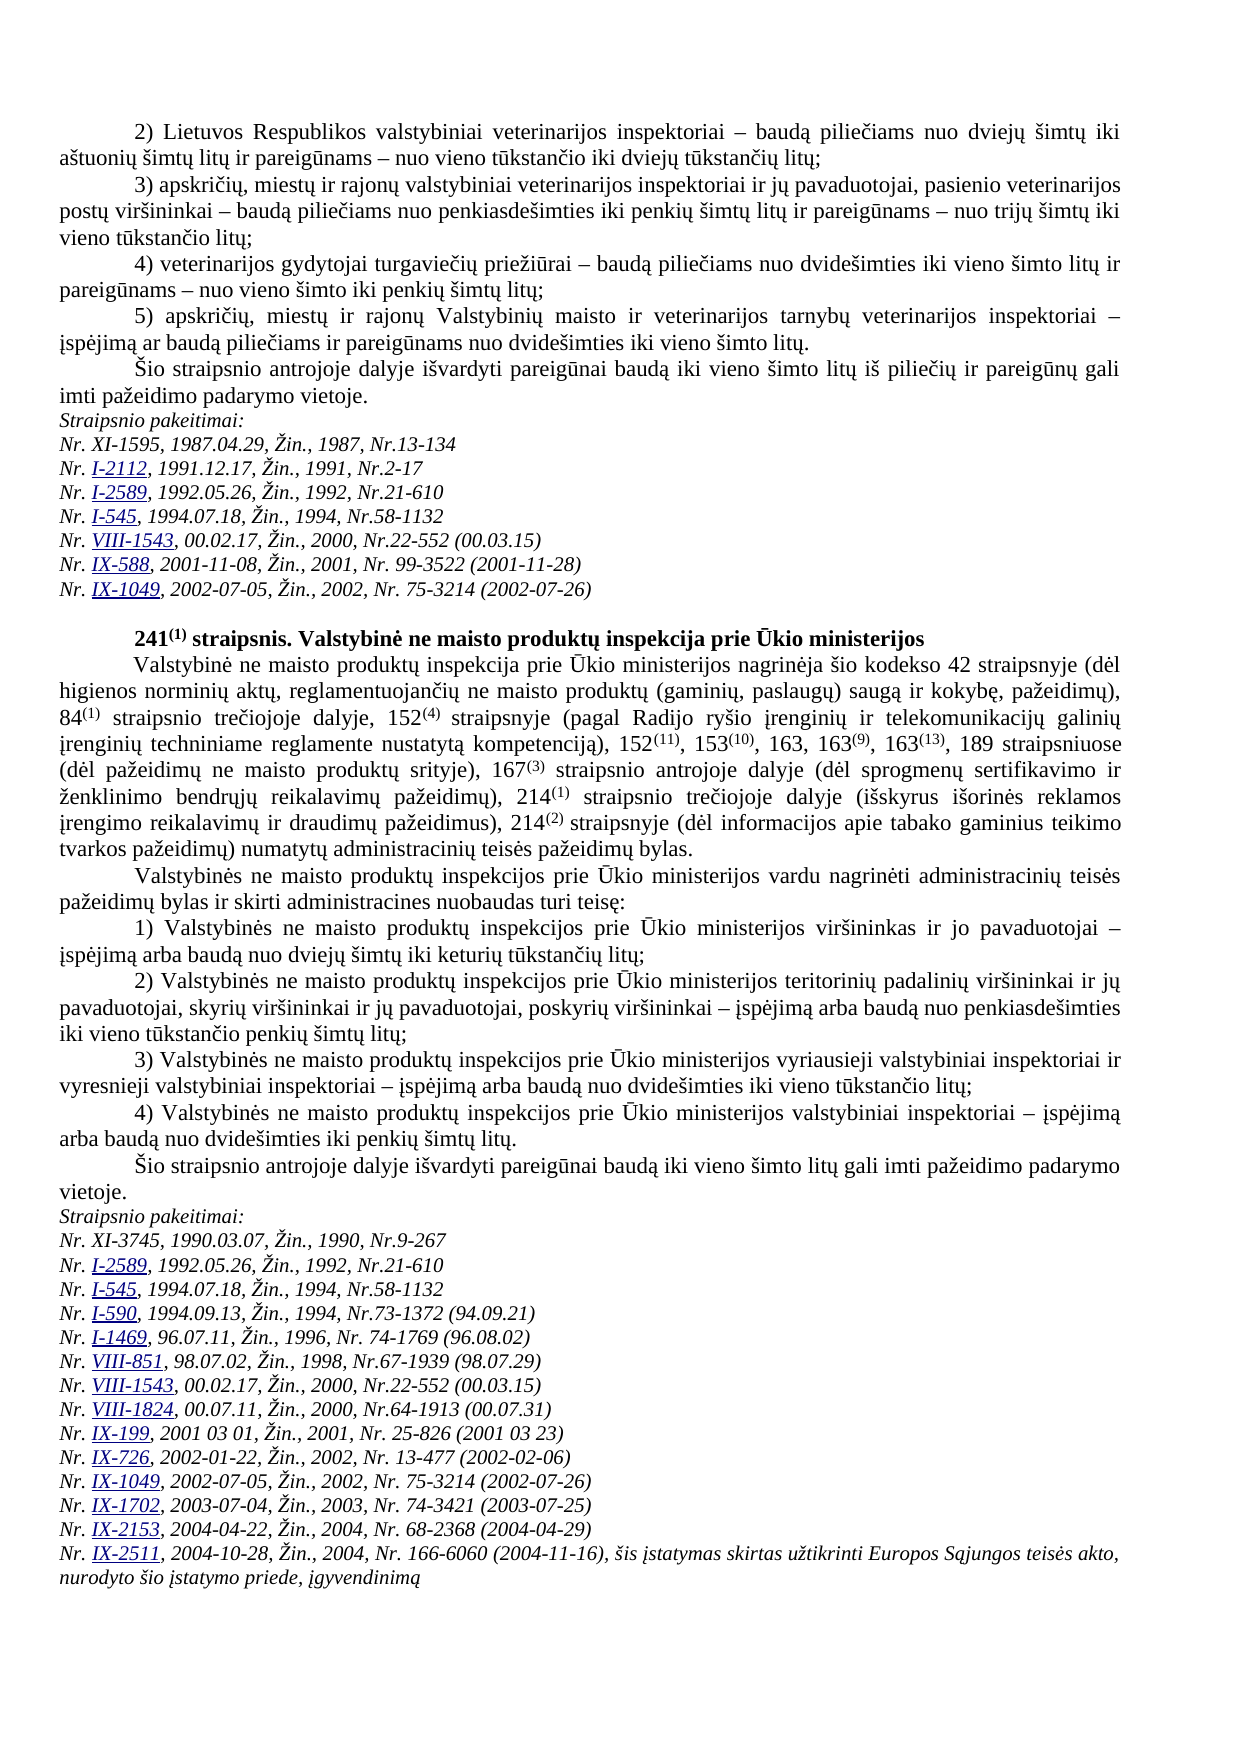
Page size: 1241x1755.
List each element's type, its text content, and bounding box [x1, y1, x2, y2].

text Nr. IX-2511, 2004-10-28, Žin., 2004, Nr. 166-6060 (2004-11-16), šis įstatymas skirtas užtikrinti Europos Sąjungos teisės akto, nurodyto šio įstatymo priede, įgyvendinimą [59, 1541, 1122, 1589]
text Nr. IX-588, 2001-11-08, Žin., 2001, Nr. 99-3522 (2001-11-28) [59, 552, 1122, 576]
text Nr. I-590, 1994.09.13, Žin., 1994, Nr.73-1372 (94.09.21) [59, 1301, 1122, 1325]
text Nr. IX-1049, 2002-07-05, Žin., 2002, Nr. 75-3214 (2002-07-26) [59, 1469, 1122, 1493]
text Nr. XI-3745, 1990.03.07, Žin., 1990, Nr.9-267 [59, 1228, 1122, 1252]
text Nr. I-2589, 1992.05.26, Žin., 1992, Nr.21-610 [59, 480, 1122, 504]
text Nr. IX-199, 2001 03 01, Žin., 2001, Nr. 25-826 (2001 03 23) [59, 1421, 1122, 1445]
text Šio straipsnio antrojoje dalyje išvardyti pareigūnai baudą iki vieno šimto litų gali imti pažeidimo padarymo vietoje. [59, 1152, 1122, 1204]
text Valstybinės ne maisto produktų inspekcijos prie Ūkio ministerijos vardu nagrinėti administracinių teisės pažeidimų bylas ir skirti administracines nuobaudas turi teisę: [59, 862, 1122, 914]
text Nr. I-2112, 1991.12.17, Žin., 1991, Nr.2-17 [59, 456, 1122, 480]
text 241(1) straipsnis. Valstybinė ne maisto produktų inspekcija prie Ūkio ministerijos [134, 624, 1122, 651]
text Nr. I-545, 1994.07.18, Žin., 1994, Nr.58-1132 [59, 504, 1122, 528]
text 5) apskričių, miestų ir rajonų Valstybinių maisto ir veterinarijos tarnybų veterinarijos inspektoriai – įspėjimą ar baudą piliečiams ir pareigūnams nuo dvidešimties iki vieno šimto litų. [59, 303, 1122, 355]
text Nr. I-1469, 96.07.11, Žin., 1996, Nr. 74-1769 (96.08.02) [59, 1325, 1122, 1349]
text Nr. VIII-851, 98.07.02, Žin., 1998, Nr.67-1939 (98.07.29) [59, 1349, 1122, 1373]
text Nr. IX-1049, 2002-07-05, Žin., 2002, Nr. 75-3214 (2002-07-26) [59, 576, 1122, 601]
text Straipsnio pakeitimai: [59, 408, 1122, 432]
text Nr. VIII-1543, 00.02.17, Žin., 2000, Nr.22-552 (00.03.15) [59, 1373, 1122, 1397]
text Nr. IX-726, 2002-01-22, Žin., 2002, Nr. 13-477 (2002-02-06) [59, 1445, 1122, 1469]
text Straipsnio pakeitimai: [59, 1204, 1122, 1228]
text Nr. I-2589, 1992.05.26, Žin., 1992, Nr.21-610 [59, 1252, 1122, 1277]
text 3) apskričių, miestų ir rajonų valstybiniai veterinarijos inspektoriai ir jų pavaduotojai, pasienio veterinarijos postų viršininkai – baudą piliečiams nuo penkiasdešimties iki penkių šimtų litų ir pareigūnams – nuo trijų šimtų iki vieno tūkstančio litų; [59, 171, 1122, 250]
text 4) Valstybinės ne maisto produktų inspekcijos prie Ūkio ministerijos valstybiniai inspektoriai – įspėjimą arba baudą nuo dvidešimties iki penkių šimtų litų. [59, 1099, 1122, 1152]
text Nr. IX-1702, 2003-07-04, Žin., 2003, Nr. 74-3421 (2003-07-25) [59, 1493, 1122, 1517]
text 3) Valstybinės ne maisto produktų inspekcijos prie Ūkio ministerijos vyriausieji valstybiniai inspektoriai ir vyresnieji valstybiniai inspektoriai – įspėjimą arba baudą nuo dvidešimties iki vieno tūkstančio litų; [59, 1046, 1122, 1099]
text Nr. VIII-1824, 00.07.11, Žin., 2000, Nr.64-1913 (00.07.31) [59, 1397, 1122, 1421]
text 2) Valstybinės ne maisto produktų inspekcijos prie Ūkio ministerijos teritorinių padalinių viršininkai ir jų pavaduotojai, skyrių viršininkai ir jų pavaduotojai, poskyrių viršininkai – įspėjimą arba baudą nuo penkiasdešimties iki vieno tūkstančio penkių šimtų litų; [59, 967, 1122, 1046]
text 4) veterinarijos gydytojai turgaviečių priežiūrai – baudą piliečiams nuo dvidešimties iki vieno šimto litų ir pareigūnams – nuo vieno šimto iki penkių šimtų litų; [59, 250, 1122, 303]
text Nr. VIII-1543, 00.02.17, Žin., 2000, Nr.22-552 (00.03.15) [59, 528, 1122, 552]
text Šio straipsnio antrojoje dalyje išvardyti pareigūnai baudą iki vieno šimto litų iš piliečių ir pareigūnų gali imti pažeidimo padarymo vietoje. [59, 355, 1122, 408]
text 1) Valstybinės ne maisto produktų inspekcijos prie Ūkio ministerijos viršininkas ir jo pavaduotojai – įspėjimą arba baudą nuo dviejų šimtų iki keturių tūkstančių litų; [59, 914, 1122, 967]
text Nr. XI-1595, 1987.04.29, Žin., 1987, Nr.13-134 [59, 432, 1122, 456]
text Nr. I-545, 1994.07.18, Žin., 1994, Nr.58-1132 [59, 1277, 1122, 1301]
text Valstybinė ne maisto produktų inspekcija prie Ūkio ministerijos nagrinėja šio kodekso 42 straipsnyje (dėl higienos norminių aktų, reglamentuojančių ne maisto produktų (gaminių, paslaugų) saugą ir kokybę, pažeidimų), 84(1) straipsnio trečiojoje dalyje, 152(4) straipsnyje (pagal Radijo ryšio įrenginių ir telekomunikacijų galinių įrenginių techniniame reglamente nustatytą kompetenciją), 152(11), 153(10), 163, 163(9), 163(13), 189 straipsniuose (dėl pažeidimų ne maisto produktų srityje), 167(3) straipsnio antrojoje dalyje (dėl sprogmenų sertifikavimo ir ženklinimo bendrųjų reikalavimų pažeidimų), 214(1) straipsnio trečiojoje dalyje (išskyrus išorinės reklamos įrengimo reikalavimų ir draudimų pažeidimus), 214(2) straipsnyje (dėl informacijos apie tabako gaminius teikimo tvarkos pažeidimų) numatytų administracinių teisės pažeidimų bylas. [59, 651, 1122, 862]
text 2) Lietuvos Respublikos valstybiniai veterinarijos inspektoriai – baudą piliečiams nuo dviejų šimtų iki aštuonių šimtų litų ir pareigūnams – nuo vieno tūkstančio iki dviejų tūkstančių litų; [59, 118, 1122, 171]
text Nr. IX-2153, 2004-04-22, Žin., 2004, Nr. 68-2368 (2004-04-29) [59, 1517, 1122, 1541]
